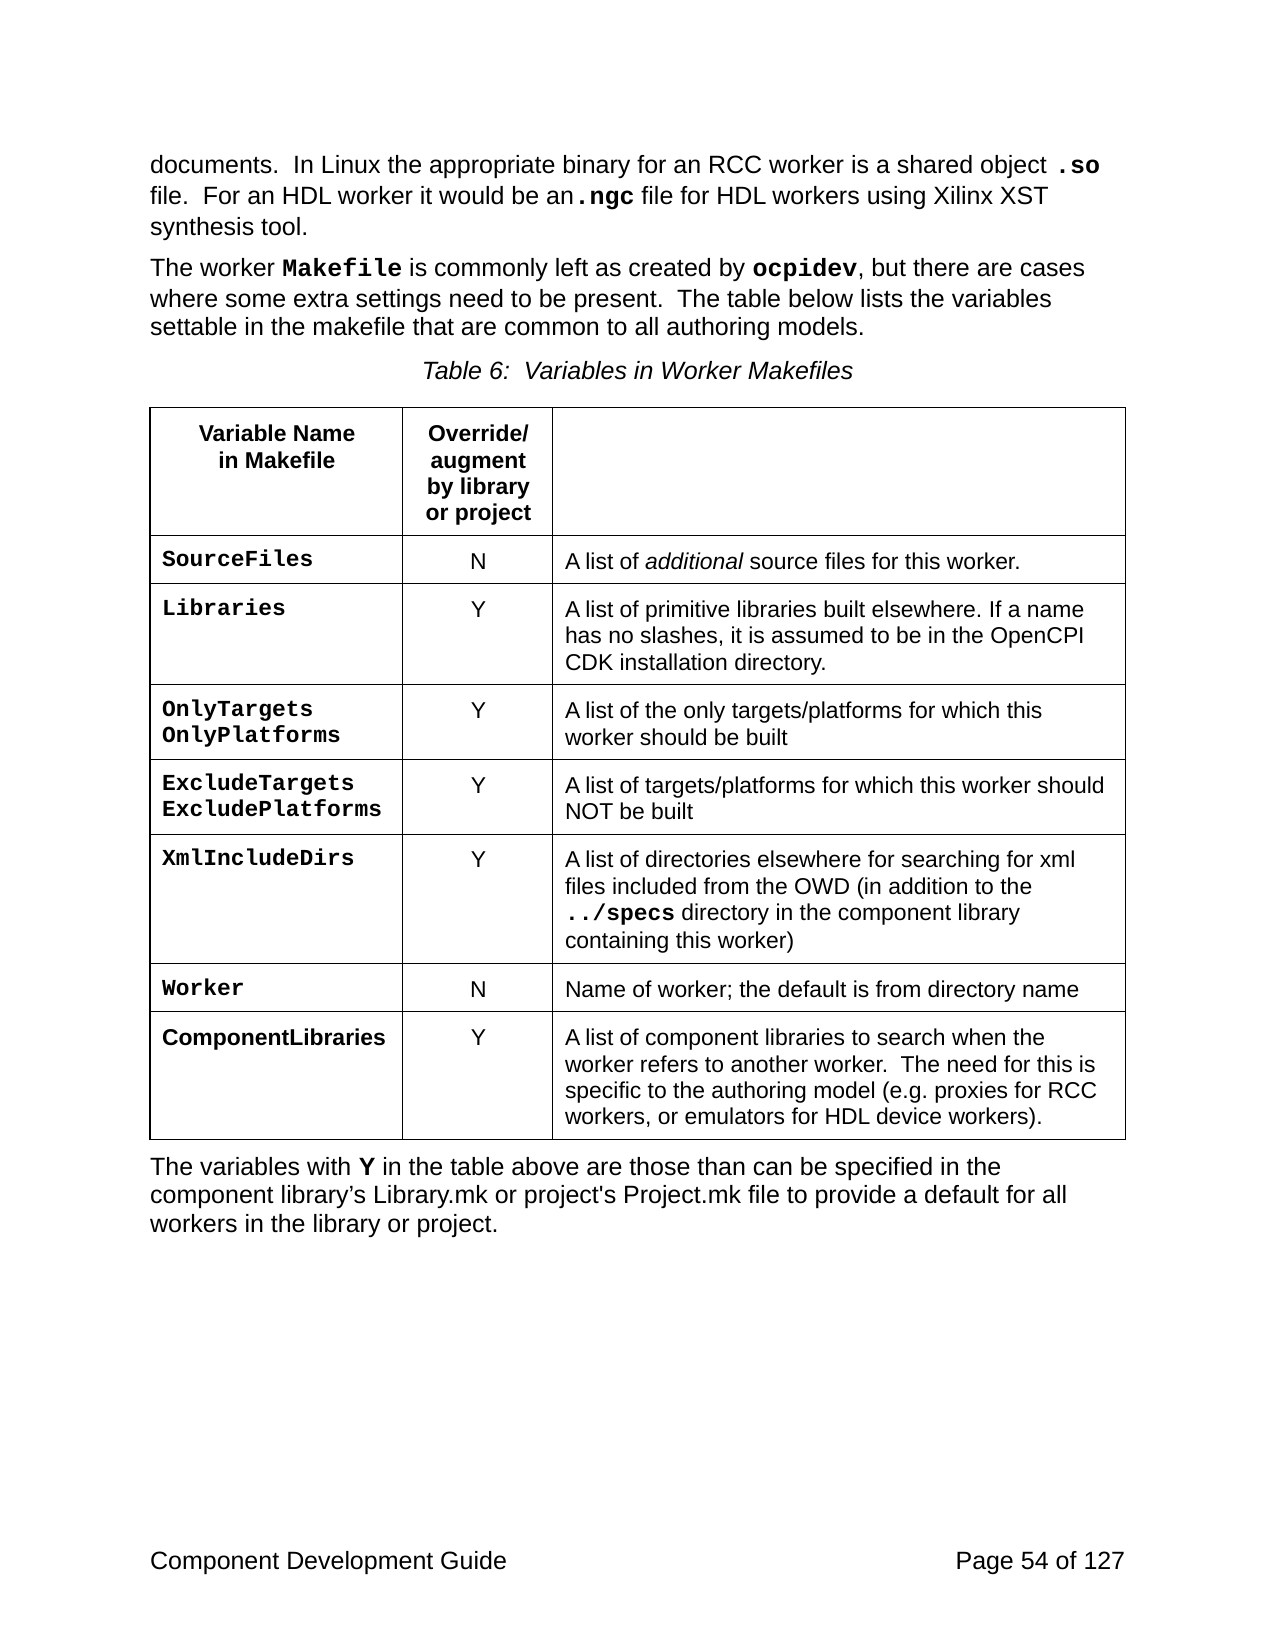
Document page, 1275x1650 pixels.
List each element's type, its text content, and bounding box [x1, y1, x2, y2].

text The worker Makefile is commonly left as created by ocpidev, but there are cases where some extra settings need to be present. The table below lists the variables settable in the makefile that are common to all authoring models. [150, 253, 1125, 341]
table_cell SourceFiles [151, 536, 402, 583]
table_cell OnlyTargets OnlyPlatforms [151, 685, 402, 759]
table_header Override/ augment by library or project [403, 408, 552, 535]
table_cell Y [403, 584, 552, 684]
table_cell A list of directories elsewhere for searching for xml files included from the OWD (in addition to the ../specs directory in the component library containing this worker) [553, 835, 1125, 963]
table_header [553, 408, 1125, 535]
table_cell A list of additional source files for this worker. [553, 536, 1125, 583]
table_cell N [403, 536, 552, 583]
table_cell A list of the only targets/platforms for which this worker should be built [553, 685, 1125, 759]
table_cell Name of worker; the default is from directory name [553, 964, 1125, 1011]
table_cell Y [403, 685, 552, 759]
table_cell A list of targets/platforms for which this worker should NOT be built [553, 760, 1125, 833]
table_cell Y [403, 835, 552, 963]
table_cell ComponentLibraries [151, 1012, 402, 1138]
text Table 6: Variables in Worker Makefiles [150, 356, 1125, 385]
table_cell A list of component libraries to search when the worker refers to another worker. The need for this is specific to the authoring model (e.g. proxies for RCC workers, or emulators for HDL device workers). [553, 1012, 1125, 1138]
text documents. In Linux the appropriate binary for an RCC worker is a shared object .so file. For an HDL worker it would be an.ngc file for HDL workers using Xilinx XST synthesis tool. [150, 150, 1125, 241]
table_cell ExcludeTargets ExcludePlatforms [151, 760, 402, 833]
table_cell Y [403, 760, 552, 833]
table_cell A list of primitive libraries built elsewhere. If a name has no slashes, it is assumed to be in the OpenCPI CDK installation directory. [553, 584, 1125, 684]
table_cell Worker [151, 964, 402, 1011]
table_cell Y [403, 1012, 552, 1138]
text The variables with Y in the table above are those than can be specified in the component library’s Library.mk or project's Project.mk file to provide a default for all workers in the library or project. [150, 1152, 1125, 1238]
table_cell Libraries [151, 584, 402, 684]
table_cell XmlIncludeDirs [151, 835, 402, 963]
table_header Variable Name in Makefile [151, 408, 402, 535]
table_cell N [403, 964, 552, 1011]
